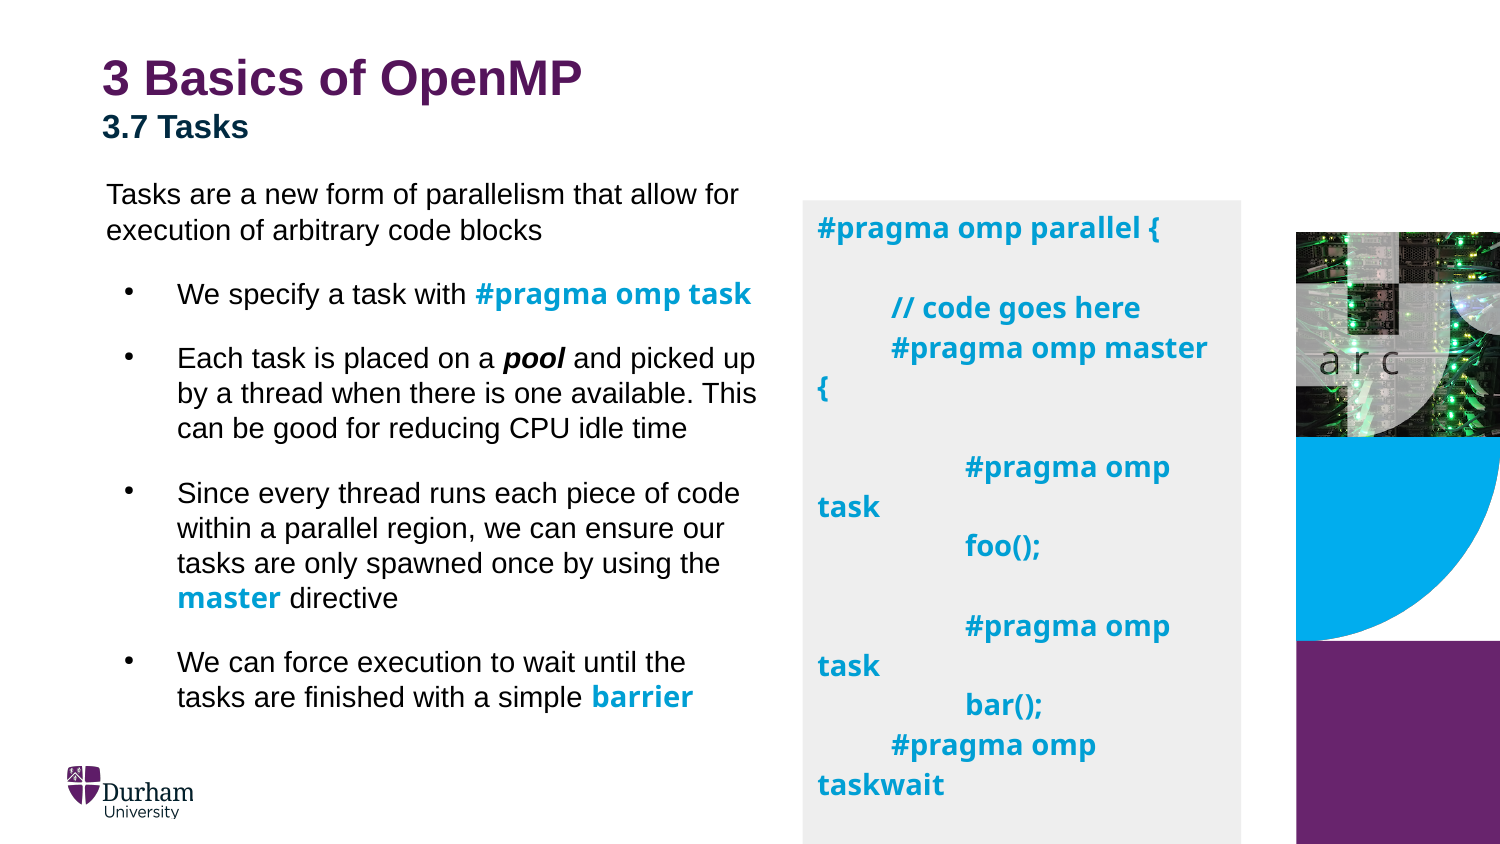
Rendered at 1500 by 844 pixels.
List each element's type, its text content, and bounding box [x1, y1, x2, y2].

picture [67, 766, 193, 819]
title 3 Basics of OpenMP 3.7 Tasks [101, 45, 1371, 119]
text_box [1296, 640, 1500, 844]
list Tasks are a new form of parallelism that allow for execution of arbitrary code blocks We specify a task with #pragma omp task Each task is placed on a pool and picked up by a thread when there is one available. This can be good for reducing CPU idle time Since every thread runs each piece of code within a parallel region, we can ensure our tasks are only spawned once by using the master directive We can force execution to wait until the tasks are finished with a simple barrier [106, 175, 759, 514]
picture [1332, 467, 1500, 640]
text_box #pragma omp parallel { // code goes here #pragma omp master { #pragma omp task foo(); #pragma omp task bar(); #pragma omp taskwait } } [802, 200, 1242, 708]
picture [1296, 232, 1500, 436]
